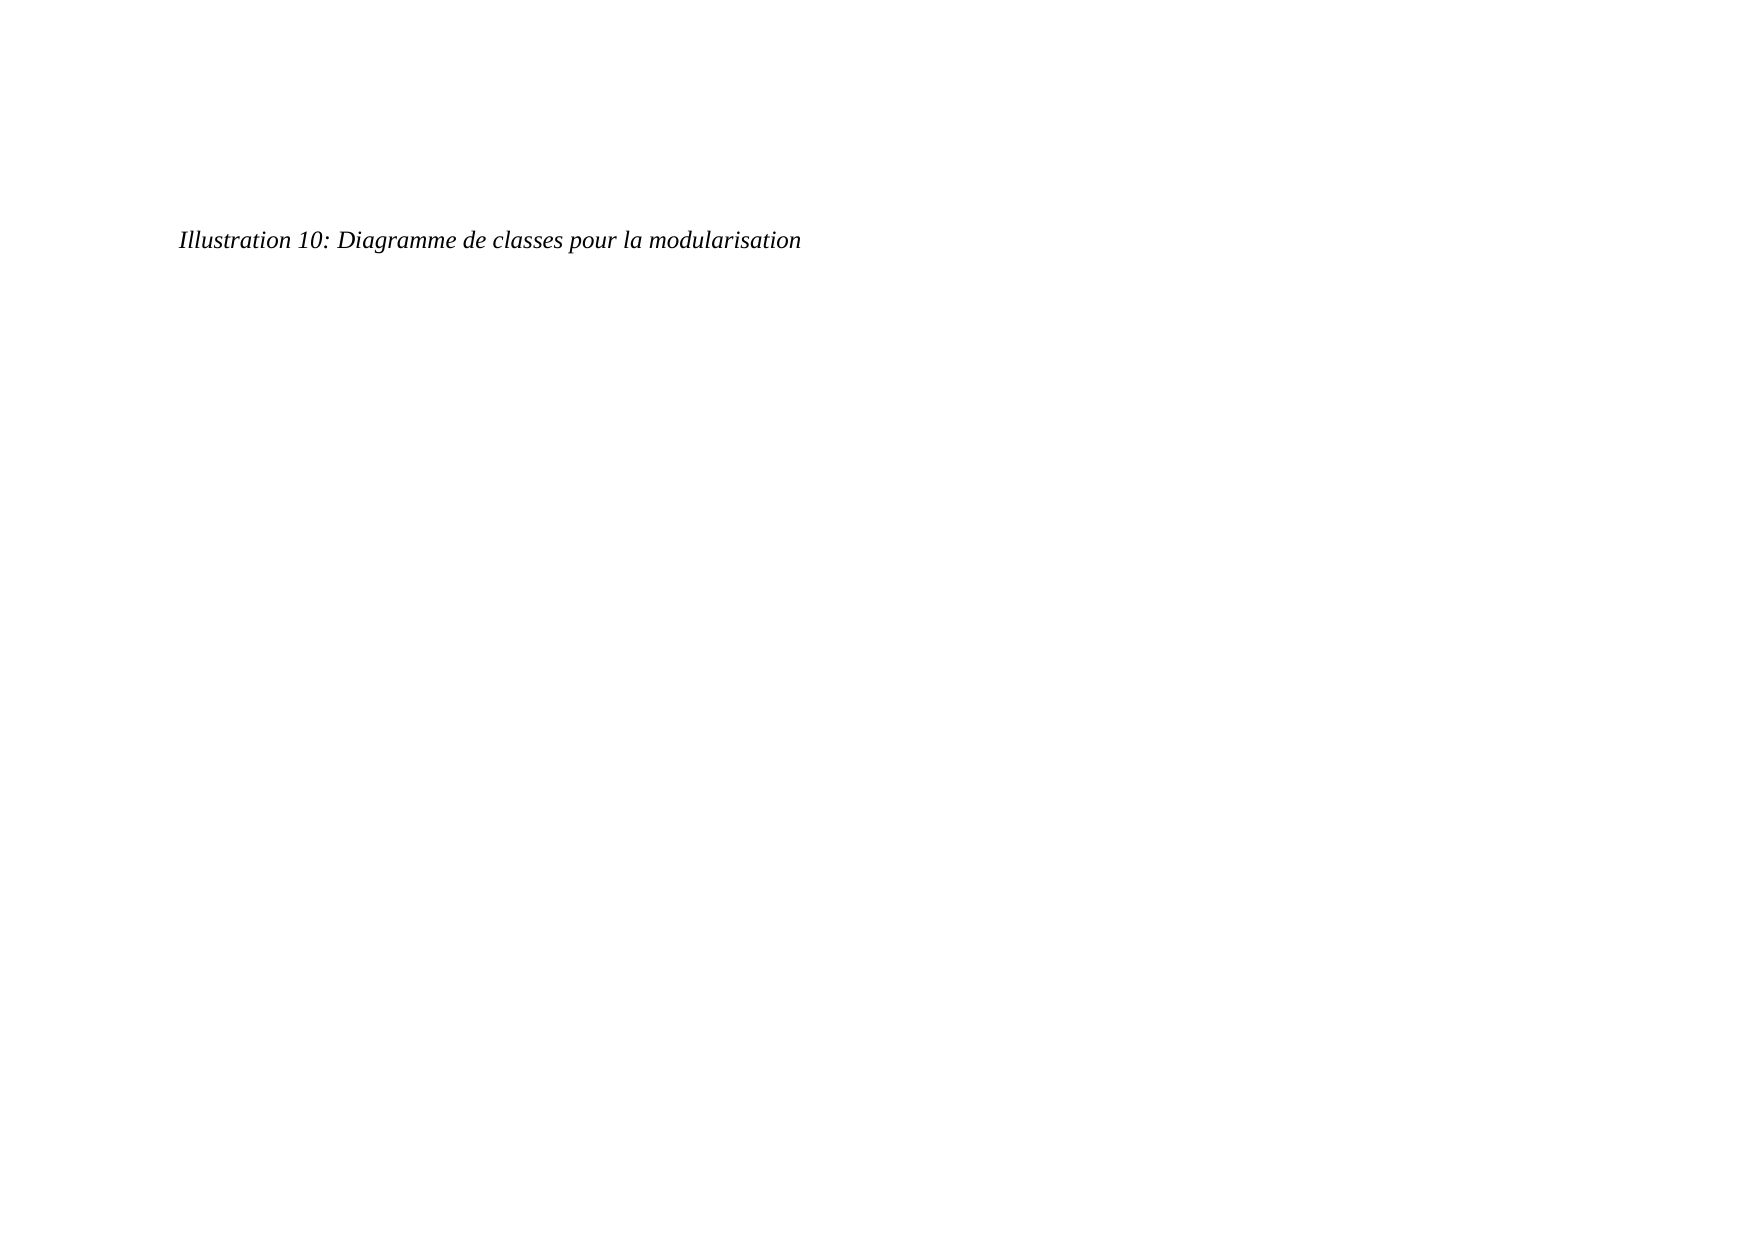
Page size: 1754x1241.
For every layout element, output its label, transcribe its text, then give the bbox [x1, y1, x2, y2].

text Illustration 10: Diagramme de classes pour la modularisation [179, 226, 1575, 254]
